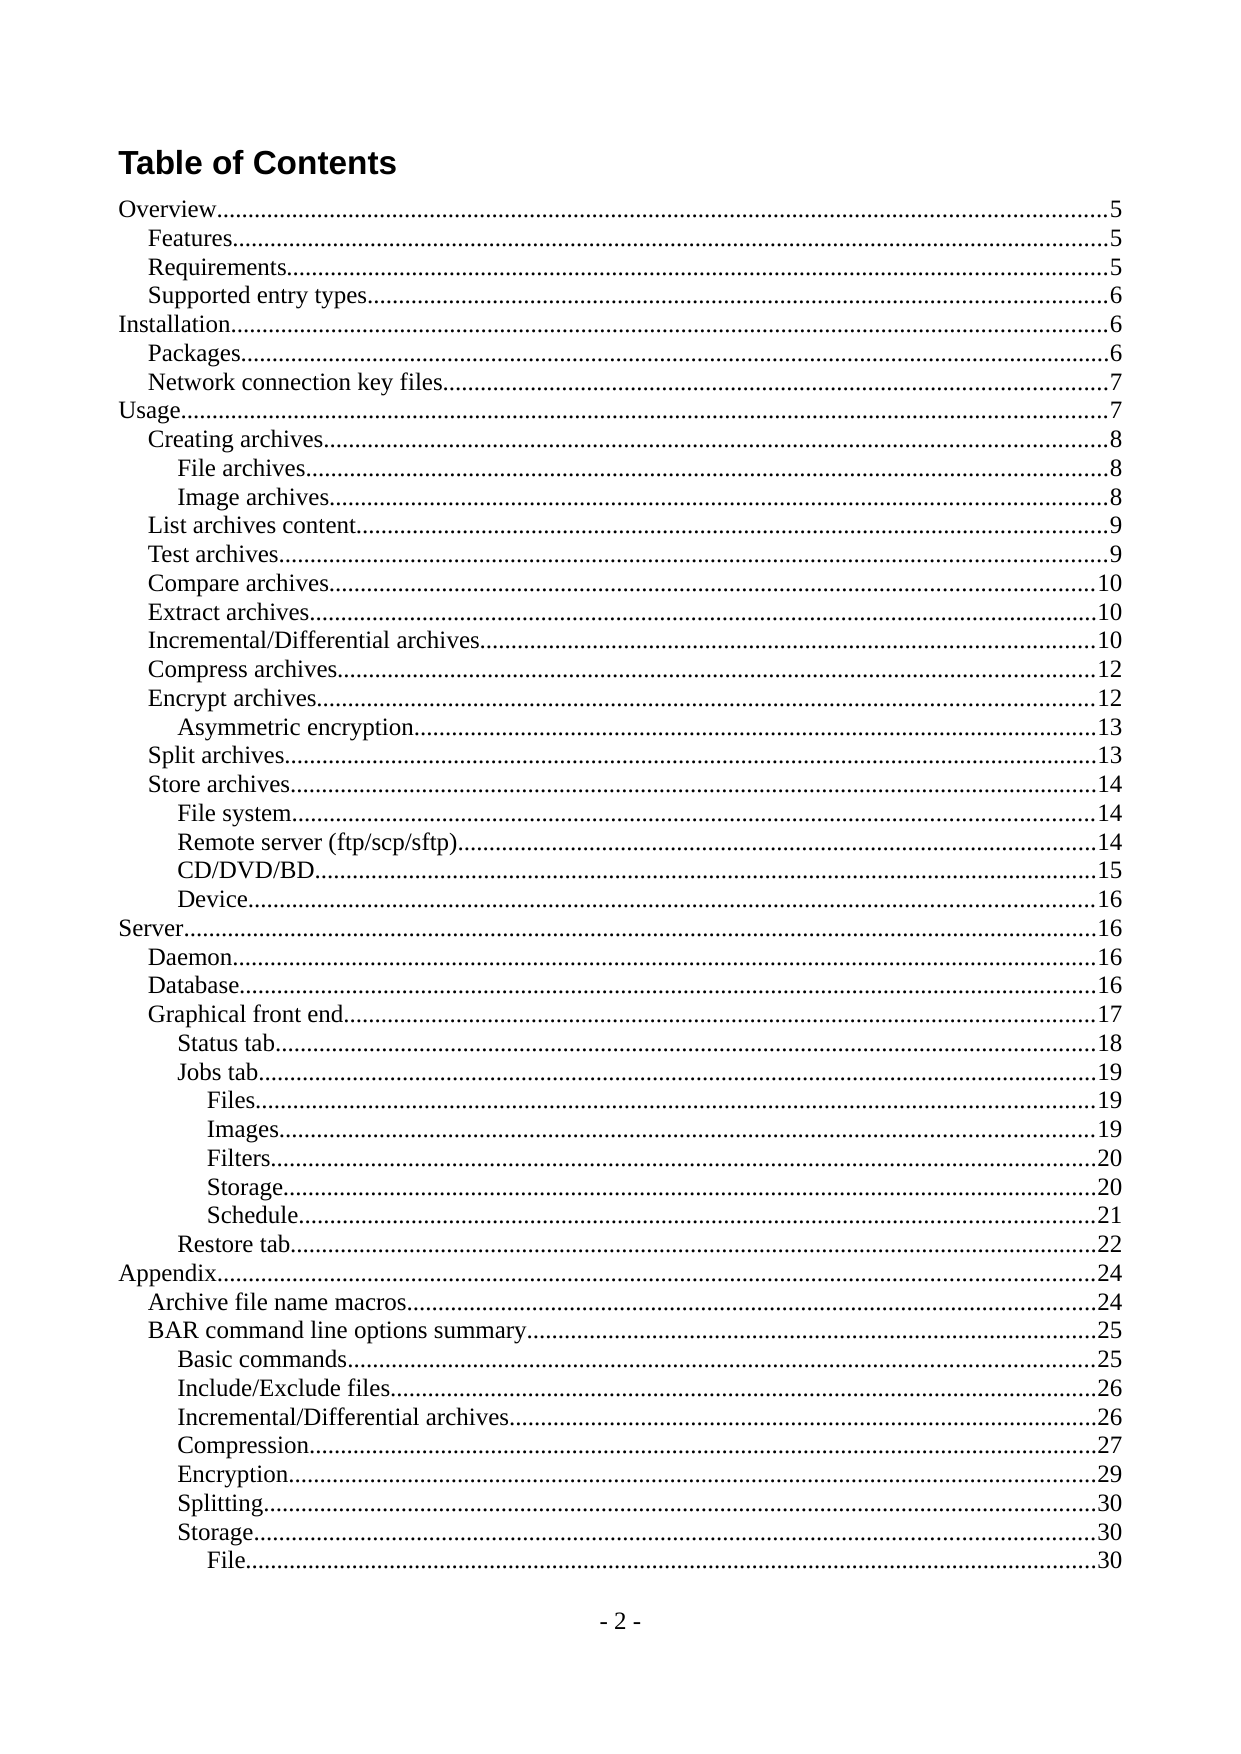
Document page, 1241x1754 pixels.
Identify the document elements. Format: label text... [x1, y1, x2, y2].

text Store archives 14 [148, 769, 1122, 798]
text CD/DVD/BD 15 [177, 855, 1122, 884]
text Compare archives 10 [148, 568, 1122, 597]
text Status tab 18 [177, 1028, 1122, 1057]
text Appendix 24 [118, 1258, 1122, 1287]
text Archive file name macros 24 [148, 1287, 1122, 1315]
text Schedule 21 [207, 1200, 1122, 1229]
text Daemon 16 [148, 942, 1122, 970]
text Remote server (ftp/scp/sftp) 14 [177, 827, 1122, 855]
text Usage 7 [118, 395, 1122, 424]
text Requirements 5 [148, 252, 1122, 280]
text BAR command line options summary 25 [148, 1315, 1122, 1344]
text Device 16 [177, 884, 1122, 913]
text Supported entry types 6 [148, 280, 1122, 309]
text Overview 5 [118, 194, 1122, 223]
text Split archives 13 [148, 740, 1122, 769]
text Installation 6 [118, 309, 1122, 338]
text Features 5 [148, 223, 1122, 252]
text Images 19 [207, 1114, 1122, 1143]
subtitle Table of Contents [118, 143, 1122, 182]
text Basic commands 25 [177, 1344, 1122, 1373]
text Network connection key files 7 [148, 367, 1122, 395]
text Image archives 8 [177, 482, 1122, 510]
text Asymmetric encryption 13 [177, 712, 1122, 740]
text List archives content 9 [148, 510, 1122, 539]
text Encryption 29 [177, 1459, 1122, 1488]
text Server 16 [118, 913, 1122, 942]
text Compress archives 12 [148, 654, 1122, 683]
text Database 16 [148, 970, 1122, 999]
text Filters 20 [207, 1143, 1122, 1172]
text Extract archives 10 [148, 597, 1122, 625]
text Storage 30 [177, 1517, 1122, 1545]
text Creating archives 8 [148, 424, 1122, 453]
text Incremental/Differential archives 26 [177, 1402, 1122, 1430]
text Incremental/Differential archives 10 [148, 625, 1122, 654]
text Encrypt archives 12 [148, 683, 1122, 712]
text Compression 27 [177, 1430, 1122, 1459]
text Splitting 30 [177, 1488, 1122, 1517]
text Files 19 [207, 1085, 1122, 1114]
text File system 14 [177, 798, 1122, 827]
text File archives 8 [177, 453, 1122, 482]
text Jobs tab 19 [177, 1057, 1122, 1085]
text Restore tab 22 [177, 1229, 1122, 1258]
text Storage 20 [207, 1172, 1122, 1200]
text File 30 [207, 1545, 1122, 1574]
text Test archives 9 [148, 539, 1122, 568]
text Graphical front end 17 [148, 999, 1122, 1028]
text Packages 6 [148, 338, 1122, 367]
text Include/Exclude files 26 [177, 1373, 1122, 1402]
